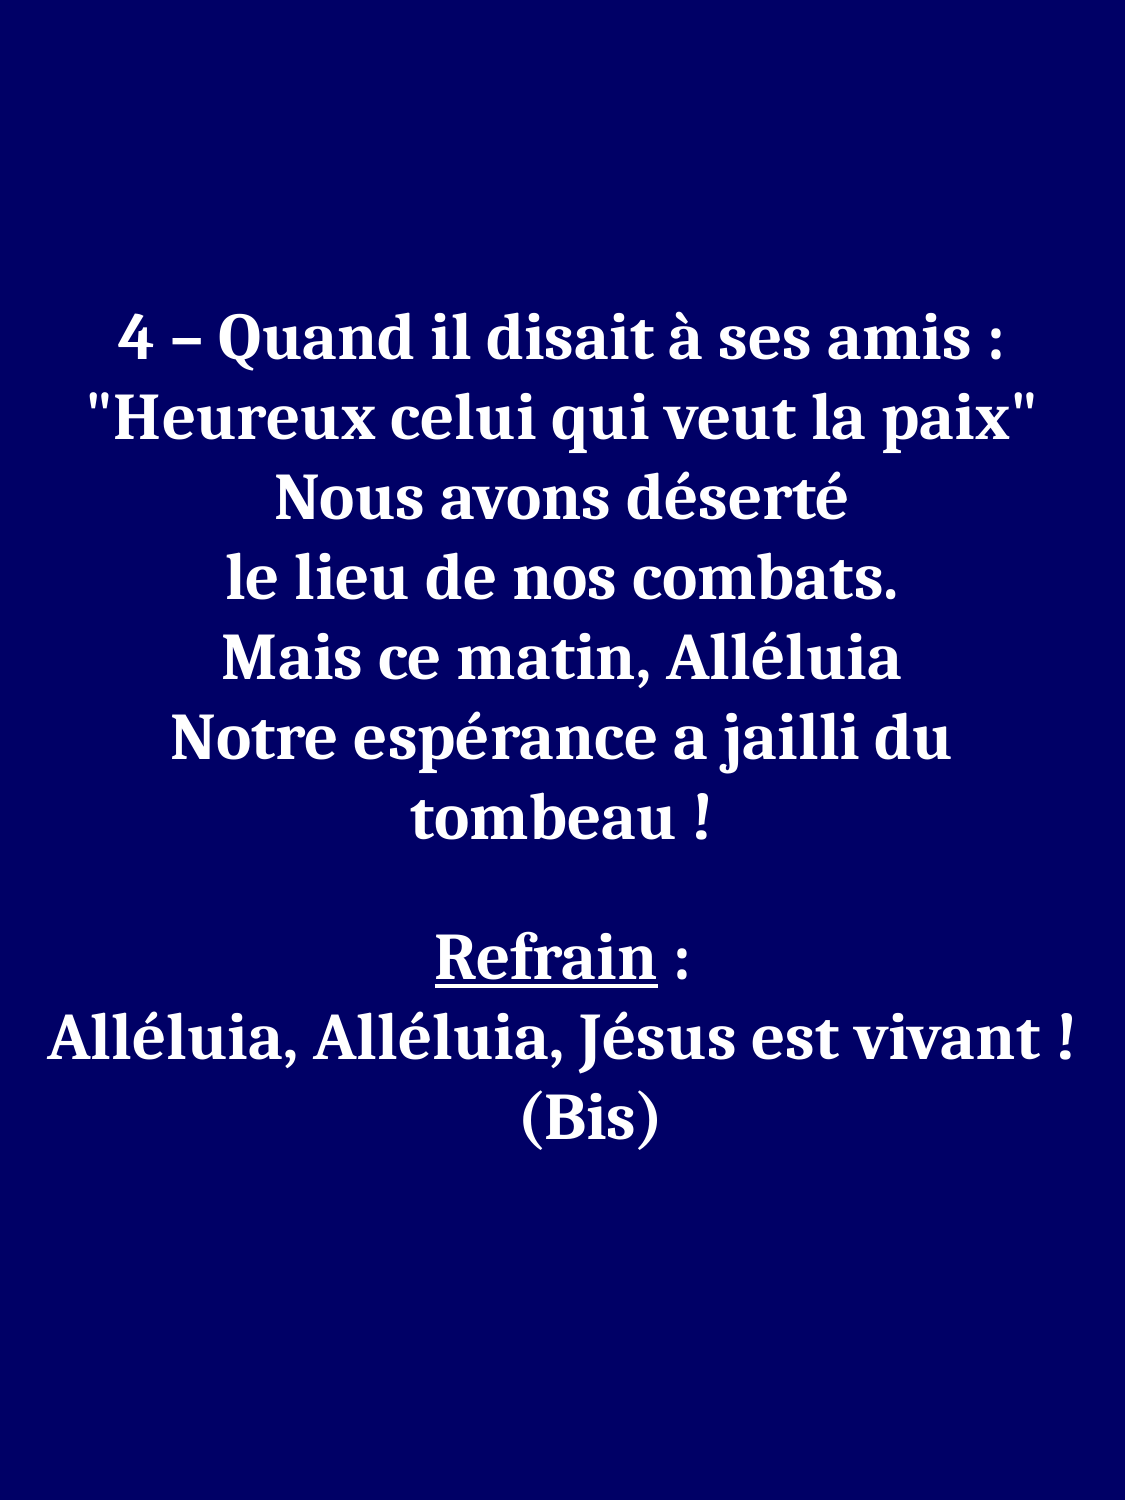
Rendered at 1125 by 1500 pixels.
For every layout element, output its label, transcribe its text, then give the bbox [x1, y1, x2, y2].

text_box 4 – Quand il disait à ses amis : "Heureux celui qui veut la paix" Nous avons déserté le lieu de nos combats. Mais ce matin, Alléluia Notre espérance a jailli du tombeau ! Refrain : Alléluia, Alléluia, Jésus est vivant ! (Bis) [0, 165, 1125, 1241]
